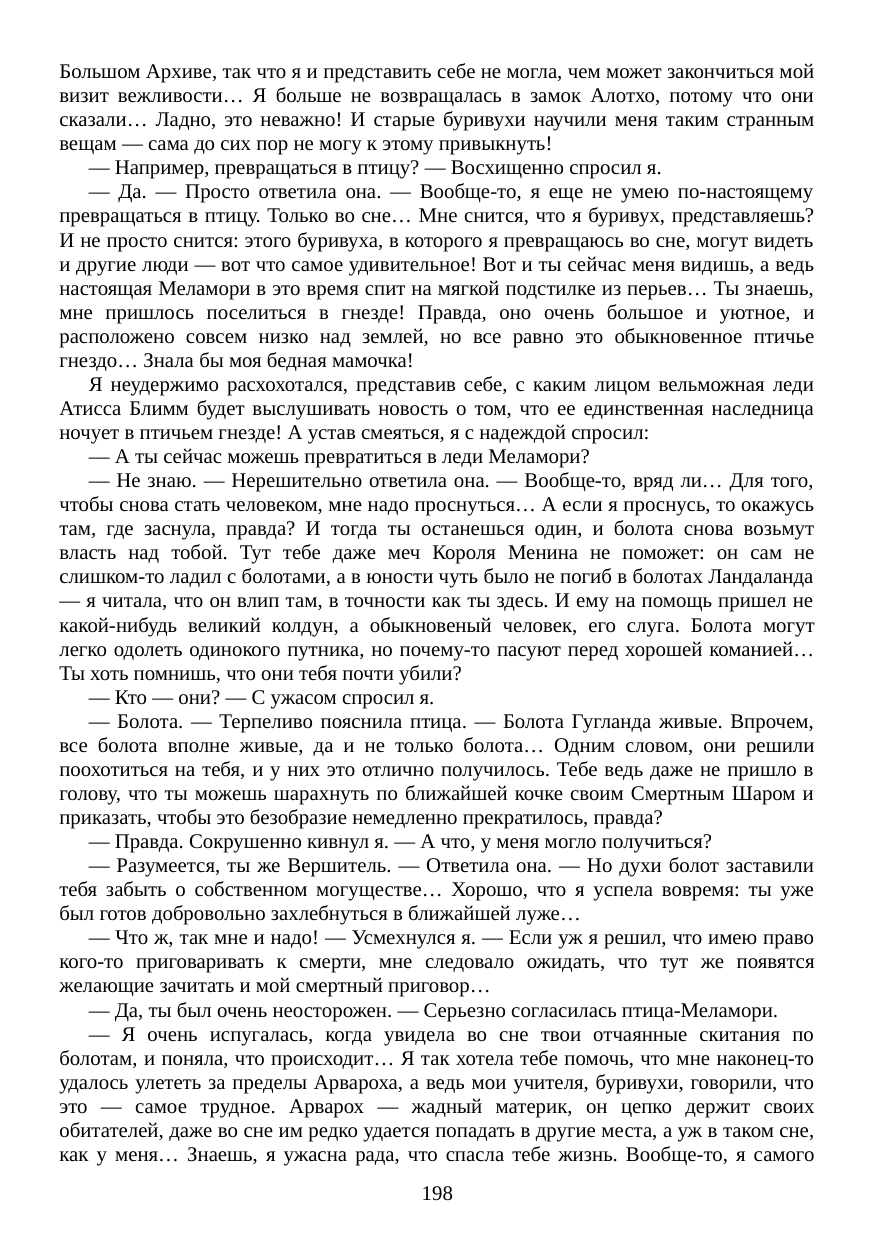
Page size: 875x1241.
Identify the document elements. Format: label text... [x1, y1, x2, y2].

text — Что ж, так мне и надо! — Усмехнулся я. — Если уж я решил, что имею право кого-то приговаривать к смерти, мне следовало ожидать, что тут же появятся желающие зачитать и мой смертный приговор… [59, 925, 815, 997]
text — Да. — Просто ответила она. — Вообще-то, я еще не умею по-настоящему превращаться в птицу. Только во сне… Мне снится, что я буривух, представляешь? И не просто снится: этого буривуха, в которого я превращаюсь во сне, могут видеть и другие люди — вот что самое удивительное! Вот и ты сейчас меня видишь, а ведь настоящая Меламори в это время спит на мягкой подстилке из перьев… Ты знаешь, мне пришлось поселиться в гнезде! Правда, оно очень большое и уютное, и расположено совсем низко над землей, но все равно это обыкновенное птичье гнездо… Знала бы моя бедная мамочка! [59, 179, 815, 372]
text — Кто — они? — С ужасом спросил я. [59, 685, 815, 709]
text — Правда. Сокрушенно кивнул я. — А что, у меня могло получиться? [59, 829, 815, 853]
text Большом Архиве, так что я и представить себе не могла, чем может закончиться мой визит вежливости… Я больше не возвращалась в замок Алотхо, потому что они сказали… Ладно, это неважно! И старые буривухи научили меня таким странным вещам — сама до сих пор не могу к этому привыкнуть! [59, 59, 815, 155]
text — Болота. — Терпеливо пояснила птица. — Болота Гугланда живые. Впрочем, все болота вполне живые, да и не только болота… Одним словом, они решили поохотиться на тебя, и у них это отлично получилось. Тебе ведь даже не пришло в голову, что ты можешь шарахнуть по ближайшей кочке своим Смертным Шаром и приказать, чтобы это безобразие немедленно прекратилось, правда? [59, 709, 815, 829]
text — Например, превращаться в птицу? — Восхищенно спросил я. [59, 155, 815, 179]
text — Я очень испугалась, когда увидела во сне твои отчаянные скитания по болотам, и поняла, что происходит… Я так хотела тебе помочь, что мне наконец-то удалось улететь за пределы Арвароха, а ведь мои учителя, буривухи, говорили, что это — самое трудное. Арварох — жадный материк, он цепко держит своих обитателей, даже во сне им редко удается попадать в другие места, а уж в таком сне, как у меня… Знаешь, я ужасна рада, что спасла тебе жизнь. Вообще-то, я самого [59, 1022, 815, 1166]
text — Да, ты был очень неосторожен. — Серьезно согласилась птица-Меламори. [59, 997, 815, 1022]
text Я неудержимо расхохотался, представив себе, с каким лицом вельможная леди Атисса Блимм будет выслушивать новость о том, что ее единственная наследница ночует в птичьем гнезде! А устав смеяться, я с надеждой спросил: [59, 372, 815, 444]
text — А ты сейчас можешь превратиться в леди Меламори? [59, 444, 815, 468]
text — Не знаю. — Нерешительно ответила она. — Вообще-то, вряд ли… Для того, чтобы снова стать человеком, мне надо проснуться… А если я проснусь, то окажусь там, где заснула, правда? И тогда ты останешься один, и болота снова возьмут власть над тобой. Тут тебе даже меч Короля Менина не поможет: он сам не слишком-то ладил с болотами, а в юности чуть было не погиб в болотах Ландаланда — я читала, что он влип там, в точности как ты здесь. И ему на помощь пришел не какой-нибудь великий колдун, а обыкновеный человек, его слуга. Болота могут легко одолеть одинокого путника, но почему-то пасуют перед хорошей команией… Ты хоть помнишь, что они тебя почти убили? [59, 468, 815, 685]
text — Разумеется, ты же Вершитель. — Ответила она. — Но духи болот заставили тебя забыть о собственном могуществе… Хорошо, что я успела вовремя: ты уже был готов добровольно захлебнуться в ближайшей луже… [59, 853, 815, 925]
